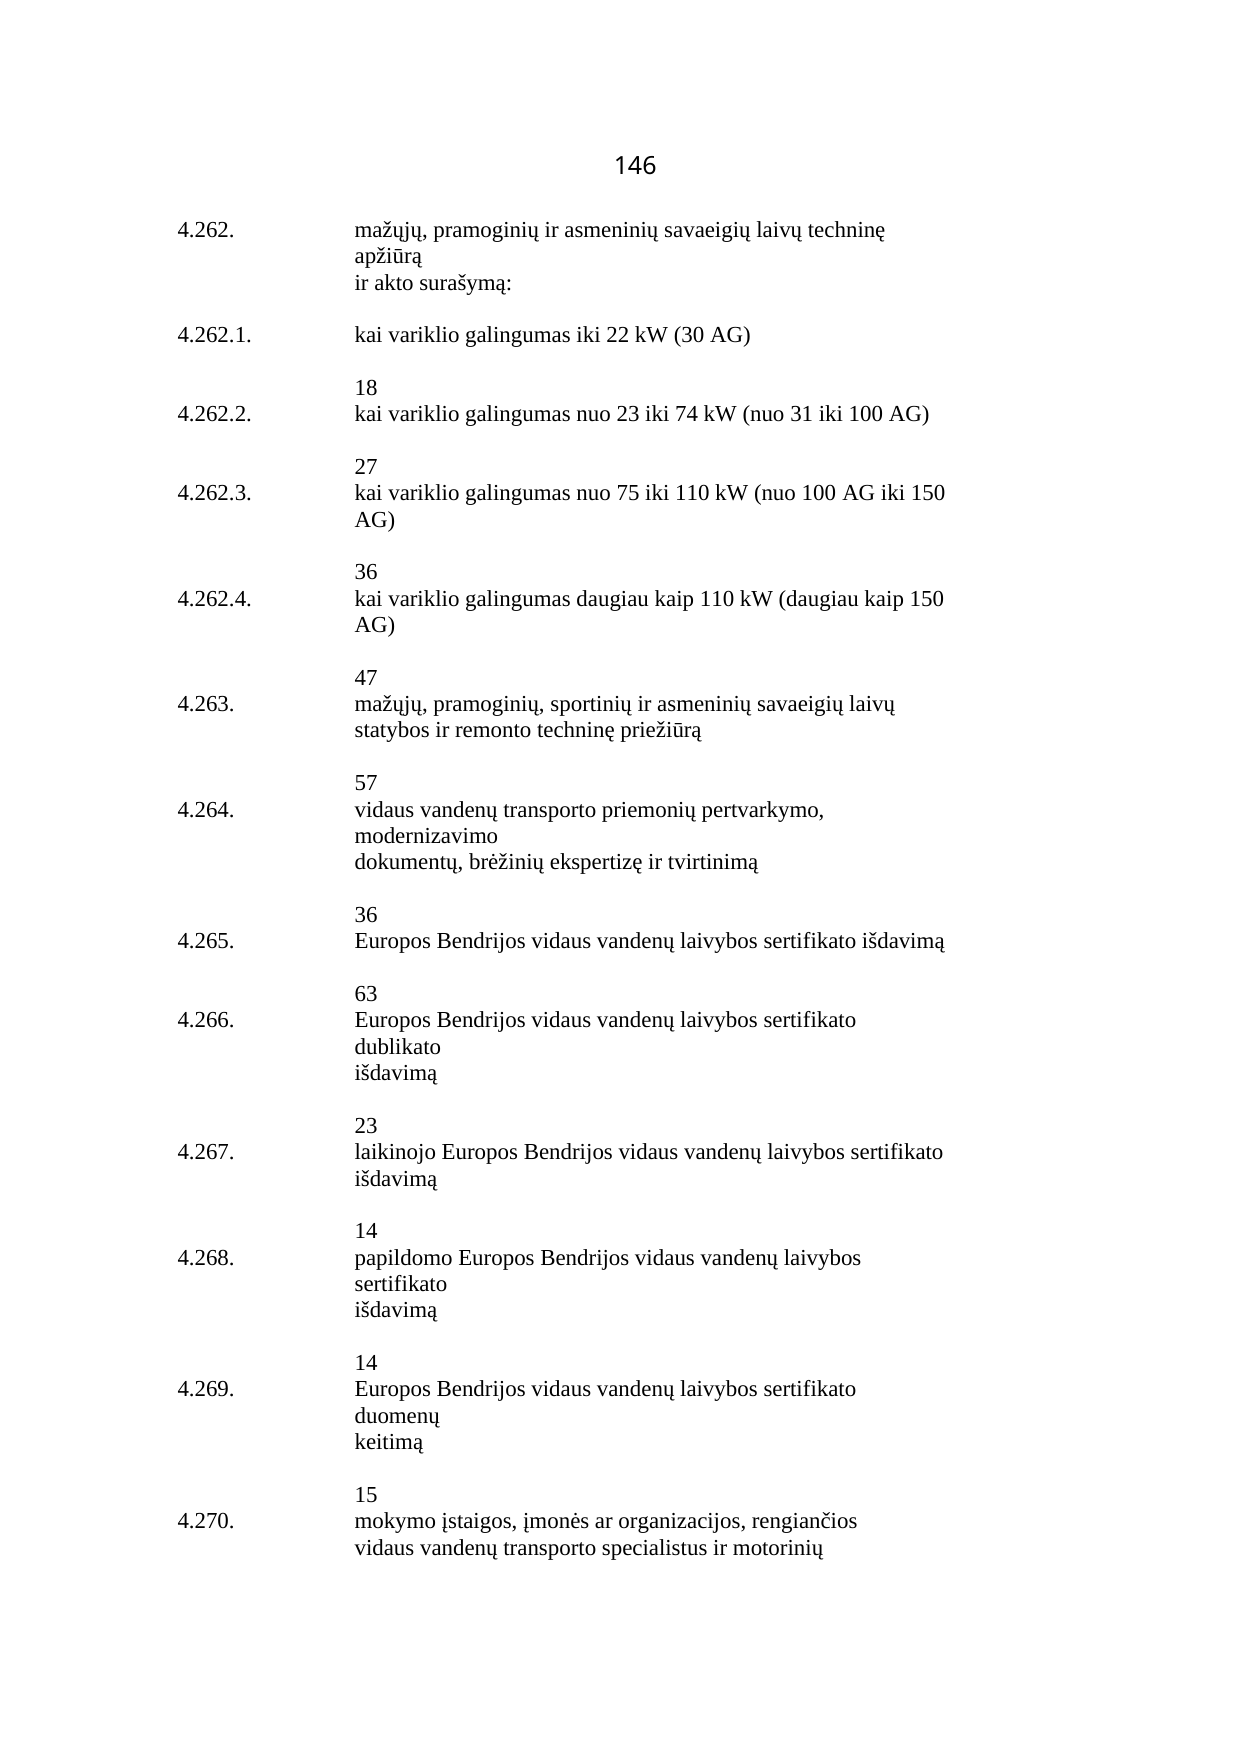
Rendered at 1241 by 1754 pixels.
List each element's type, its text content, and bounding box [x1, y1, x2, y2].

text 4.262.2. kai variklio galingumas nuo 23 iki 74 kW (nuo 31 iki 100 AG) 27 [177, 400, 945, 479]
text išdavimą 14 [354, 1164, 945, 1244]
text 4.267. laikinojo Europos Bendrijos vidaus vandenų laivybos sertifikato [177, 1138, 945, 1164]
text 4.270. mokymo įstaigos, įmonės ar organizacijos, rengiančios [177, 1507, 886, 1533]
text išdavimą 14 [354, 1296, 945, 1375]
text 4.262.1. kai variklio galingumas iki 22 kW (30 AG) 18 [177, 321, 945, 400]
text 4.263. mažųjų, pramoginių, sportinių ir asmeninių savaeigių laivų [177, 690, 945, 717]
text 4.268. papildomo Europos Bendrijos vidaus vandenų laivybos sertifikato [177, 1244, 945, 1296]
text AG) 36 [354, 506, 945, 585]
text AG) 47 [354, 611, 945, 690]
text 4.266. Europos Bendrijos vidaus vandenų laivybos sertifikato dublikato [177, 1006, 945, 1059]
text 4.262. mažųjų, pramoginių ir asmeninių savaeigių laivų techninę apžiūrą [177, 216, 945, 268]
text keitimą 15 [354, 1428, 945, 1507]
text 4.264. vidaus vandenų transporto priemonių pertvarkymo, modernizavimo [177, 796, 945, 848]
text 4.265. Europos Bendrijos vidaus vandenų laivybos sertifikato išdavimą 63 [177, 927, 945, 1006]
text ir akto surašymą: [354, 268, 945, 321]
text statybos ir remonto techninę priežiūrą 57 [354, 717, 945, 796]
text dokumentų, brėžinių ekspertizę ir tvirtinimą 36 [354, 848, 945, 927]
text išdavimą 23 [354, 1059, 945, 1138]
text vidaus vandenų transporto specialistus ir motorinių [354, 1533, 886, 1560]
text 4.262.4. kai variklio galingumas daugiau kaip 110 kW (daugiau kaip 150 [177, 585, 945, 611]
text 4.262.3. kai variklio galingumas nuo 75 iki 110 kW (nuo 100 AG iki 150 [177, 479, 945, 506]
text 4.269. Europos Bendrijos vidaus vandenų laivybos sertifikato duomenų [177, 1375, 945, 1428]
